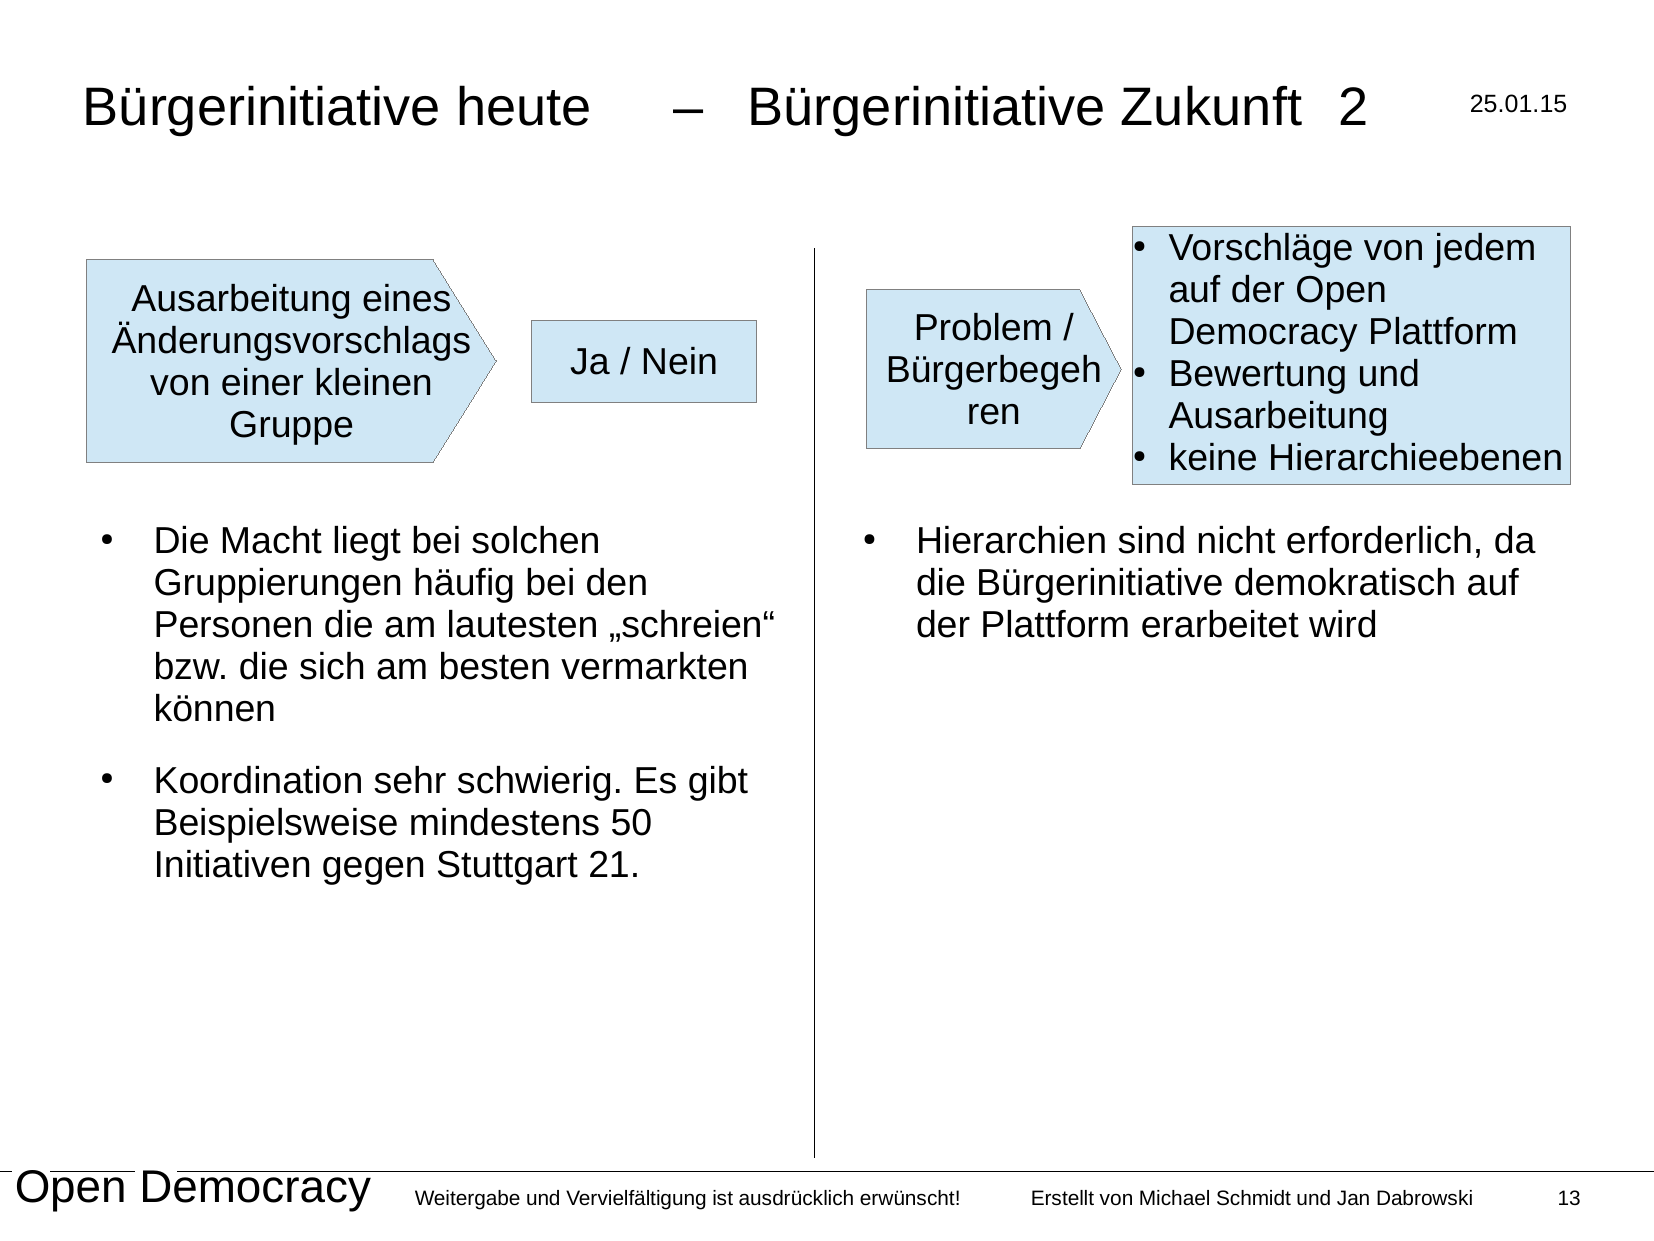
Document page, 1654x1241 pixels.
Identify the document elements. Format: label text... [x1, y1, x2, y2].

text_box Vorschläge von jedem auf der Open Democracy Plattform Bewertung und Ausarbeitung keine Hierarchieebenen [1132, 226, 1571, 485]
text_box Ja / Nein [531, 320, 757, 403]
list Hierarchien sind nicht erforderlich, da die Bürgerinitiative demokratisch auf der Plattform erarbeitet wird [845, 519, 1572, 1192]
title Bürgerinitiative heute – Bürgerinitiative Zukunft 2 [82, 46, 1477, 168]
text_box Ausarbeitung eines Änderungsvorschlags von einer kleinen Gruppe [86, 259, 497, 463]
list Die Macht liegt bei solchen Gruppierungen häufig bei den Personen die am lautesten „schreien“ bzw. die sich am besten vermarkten können Koordination sehr schwierig. Es gibt Beispielsweise mindestens 50 Initiativen gegen Stuttgart 21. [82, 519, 809, 1192]
text_box Problem / Bürgerbegehren [866, 289, 1122, 449]
